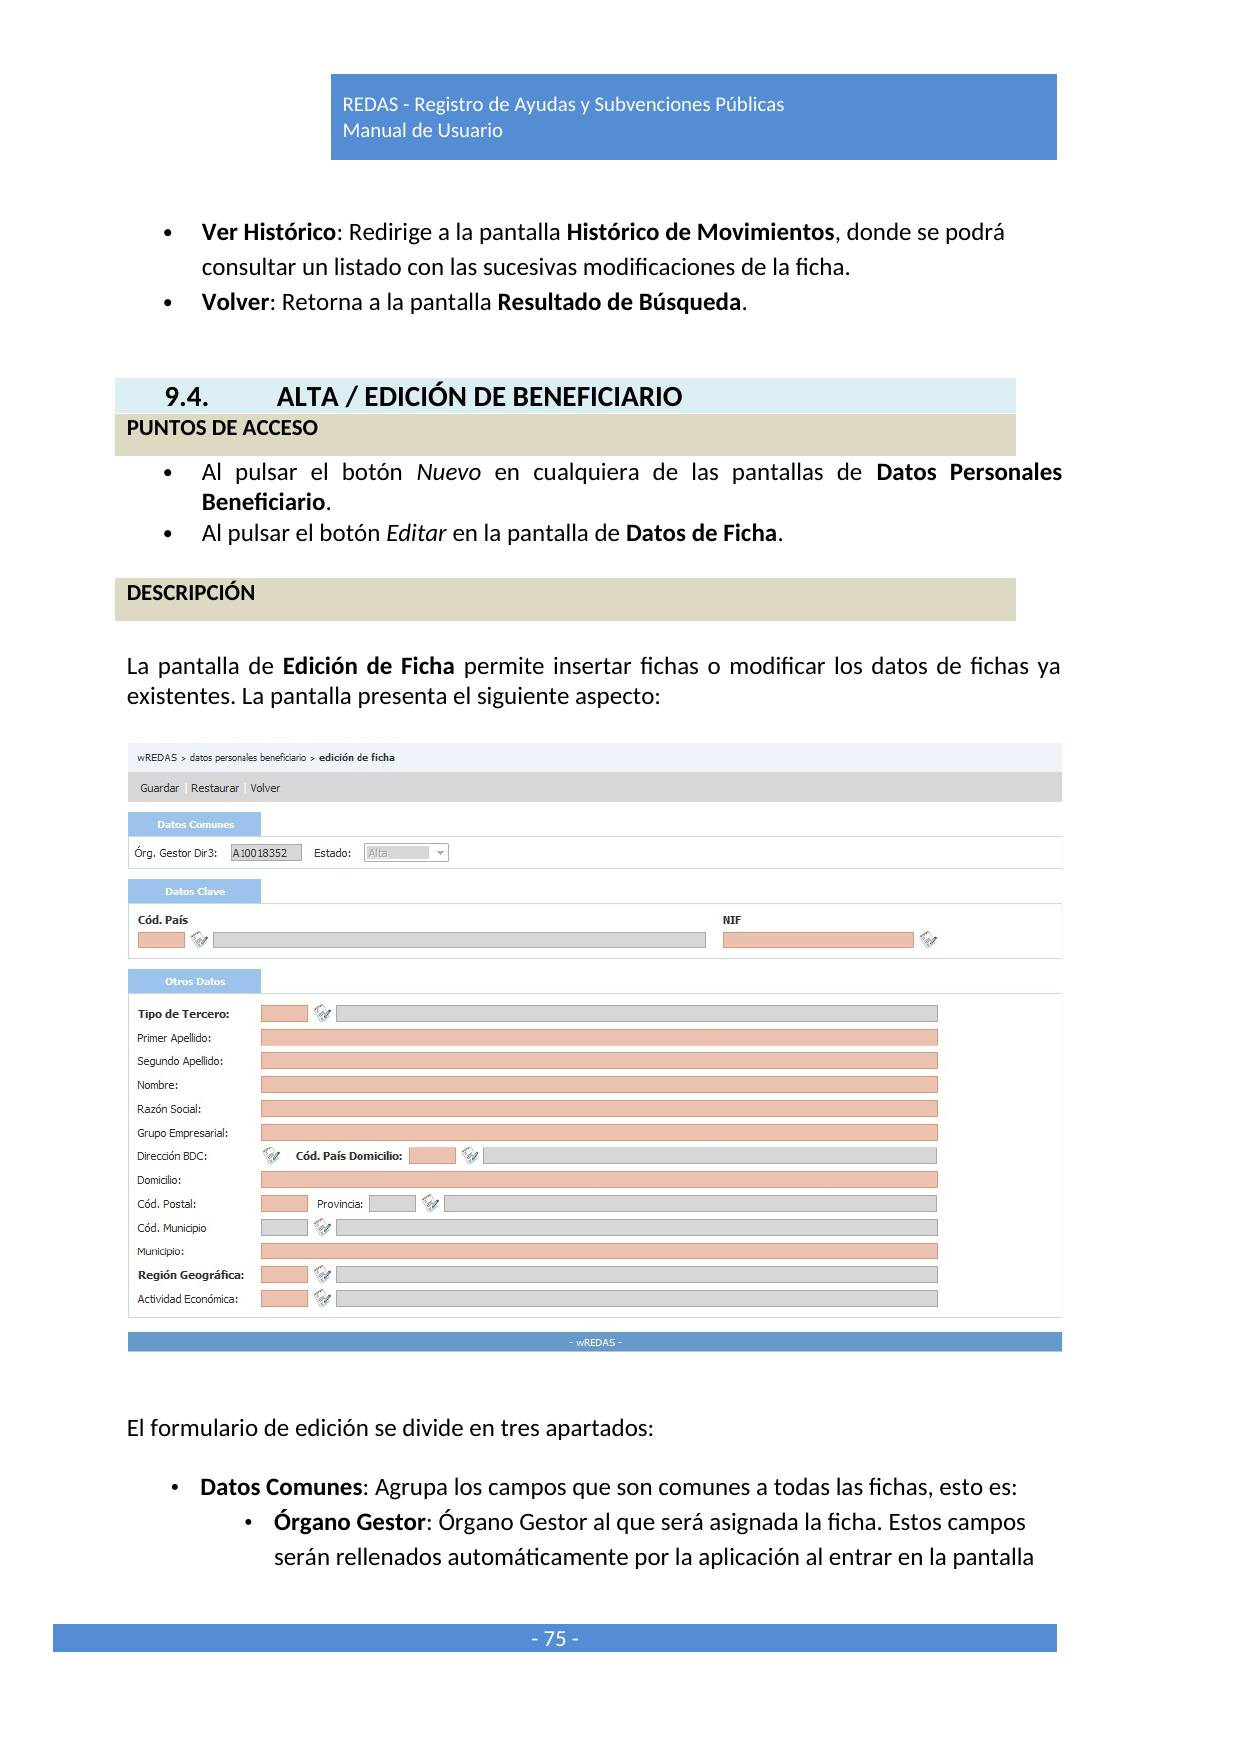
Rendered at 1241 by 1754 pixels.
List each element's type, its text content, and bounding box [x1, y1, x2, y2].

text La pantalla de Edición de Ficha permite insertar fichas o modificar los datos de fichas ya existentes. La pantalla presenta el siguiente aspecto: [127, 650, 1062, 711]
list Ver Histórico: Redirige a la pantalla Histórico de Movimientos, donde se podrá consultar un listado con las sucesivas modificaciones de la ficha. [164, 216, 1062, 282]
list Al pulsar el botón Editar en la pantalla de Datos de Ficha. [164, 517, 1062, 548]
table_cell PUNTOS DE ACCESO [115, 414, 1016, 456]
table_header ALTA / EDICIÓN DE BENEFICIARIO [115, 378, 1016, 413]
list Datos Comunes: Agrupa los campos que son comunes a todas las fichas, esto es: [171, 1471, 1062, 1502]
list Volver: Retorna a la pantalla Resultado de Búsqueda. [164, 286, 1062, 317]
table_header DESCRIPCIÓN [115, 578, 1016, 621]
list Al pulsar el botón Nuevo en cualquiera de las pantallas de Datos Personales Beneficiario. [164, 456, 1062, 517]
picture [126, 740, 1063, 1352]
text El formulario de edición se divide en tres apartados: [127, 1412, 1062, 1442]
list Órgano Gestor: Órgano Gestor al que será asignada la ficha. Estos campos serán rellenados automáticamente por la aplicación al entrar en la pantalla [244, 1506, 1062, 1572]
